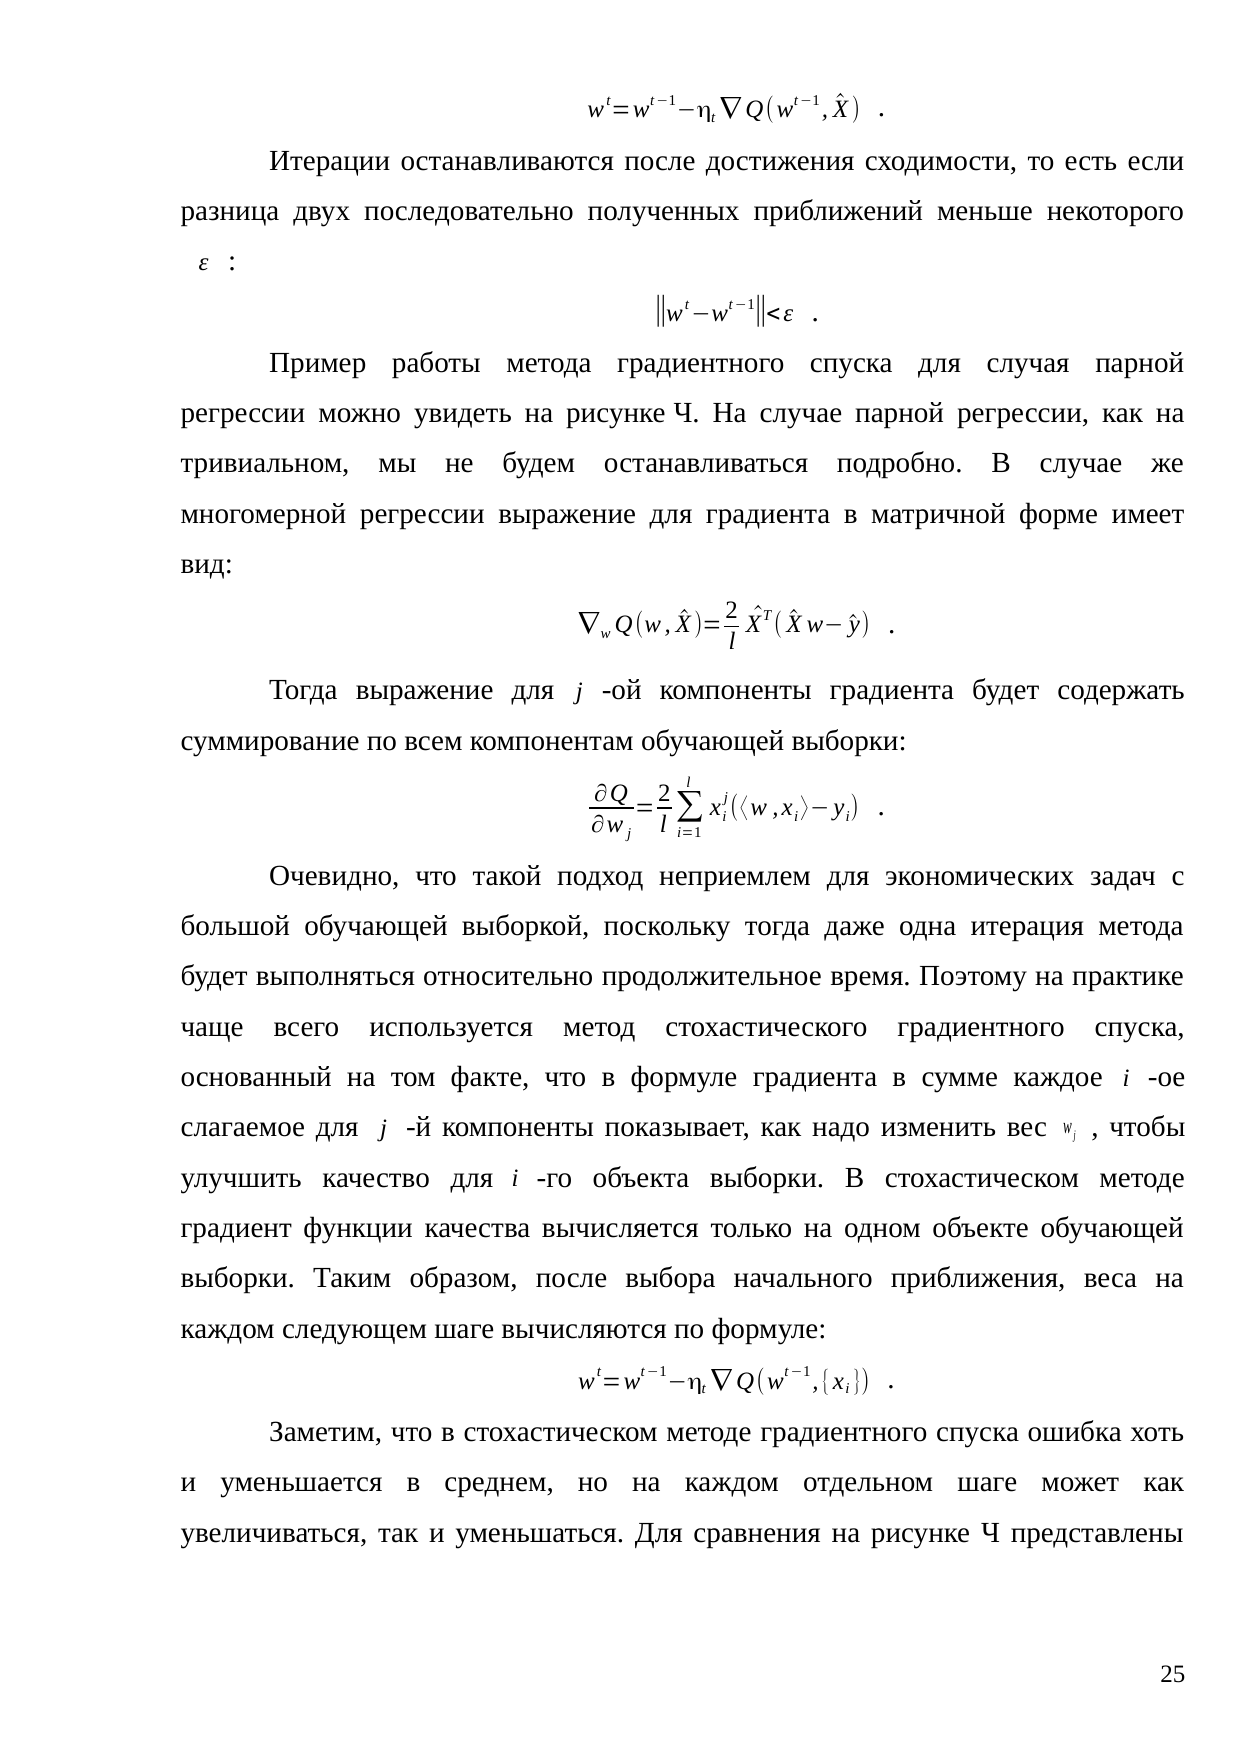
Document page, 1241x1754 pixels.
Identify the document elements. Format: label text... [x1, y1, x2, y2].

text . [180, 773, 1185, 841]
text . [180, 89, 1185, 126]
text . [180, 294, 1185, 328]
text Тогда выражение для-ой компоненты градиента будет содержать суммирование по всем компонентам обучающей выборки: [180, 672, 1185, 756]
text Заметим, что в стохастическом методе градиентного спуска ошибка хоть и уменьшается в среднем, но на каждом отдельном шаге может как увеличиваться, так и уменьшаться. Для сравнения на рисунке Ч представлены [180, 1414, 1185, 1548]
text Итерации останавливаются после достижения сходимости, то есть если разница двух последовательно полученных приближений меньше некоторого: [180, 143, 1185, 277]
text . [180, 596, 1185, 656]
text Пример работы метода градиентного спуска для случая парной регрессии можно увидеть на рисунке Ч. На случае парной регрессии, как на тривиальном, мы не будем останавливаться подробно. В случае же многомерной регрессии выражение для градиента в матричной форме имеет вид: [180, 345, 1185, 580]
text . [180, 1361, 1185, 1397]
text Очевидно, что такой подход неприемлем для экономических задач с большой обучающей выборкой, поскольку тогда даже одна итерация метода будет выполняться относительно продолжительное время. Поэтому на практике чаще всего используется метод стохастического градиентного спуска, основанный на том факте, что в формуле градиента в сумме каждое-ое слагаемое для-й компоненты показывает, как надо изменить вес, чтобы улучшить качество для-го объекта выборки. В стохастическом методе градиент функции качества вычисляется только на одном объекте обучающей выборки. Таким образом, после выбора начального приближения, веса на каждом следующем шаге вычисляются по формуле: [180, 858, 1185, 1344]
